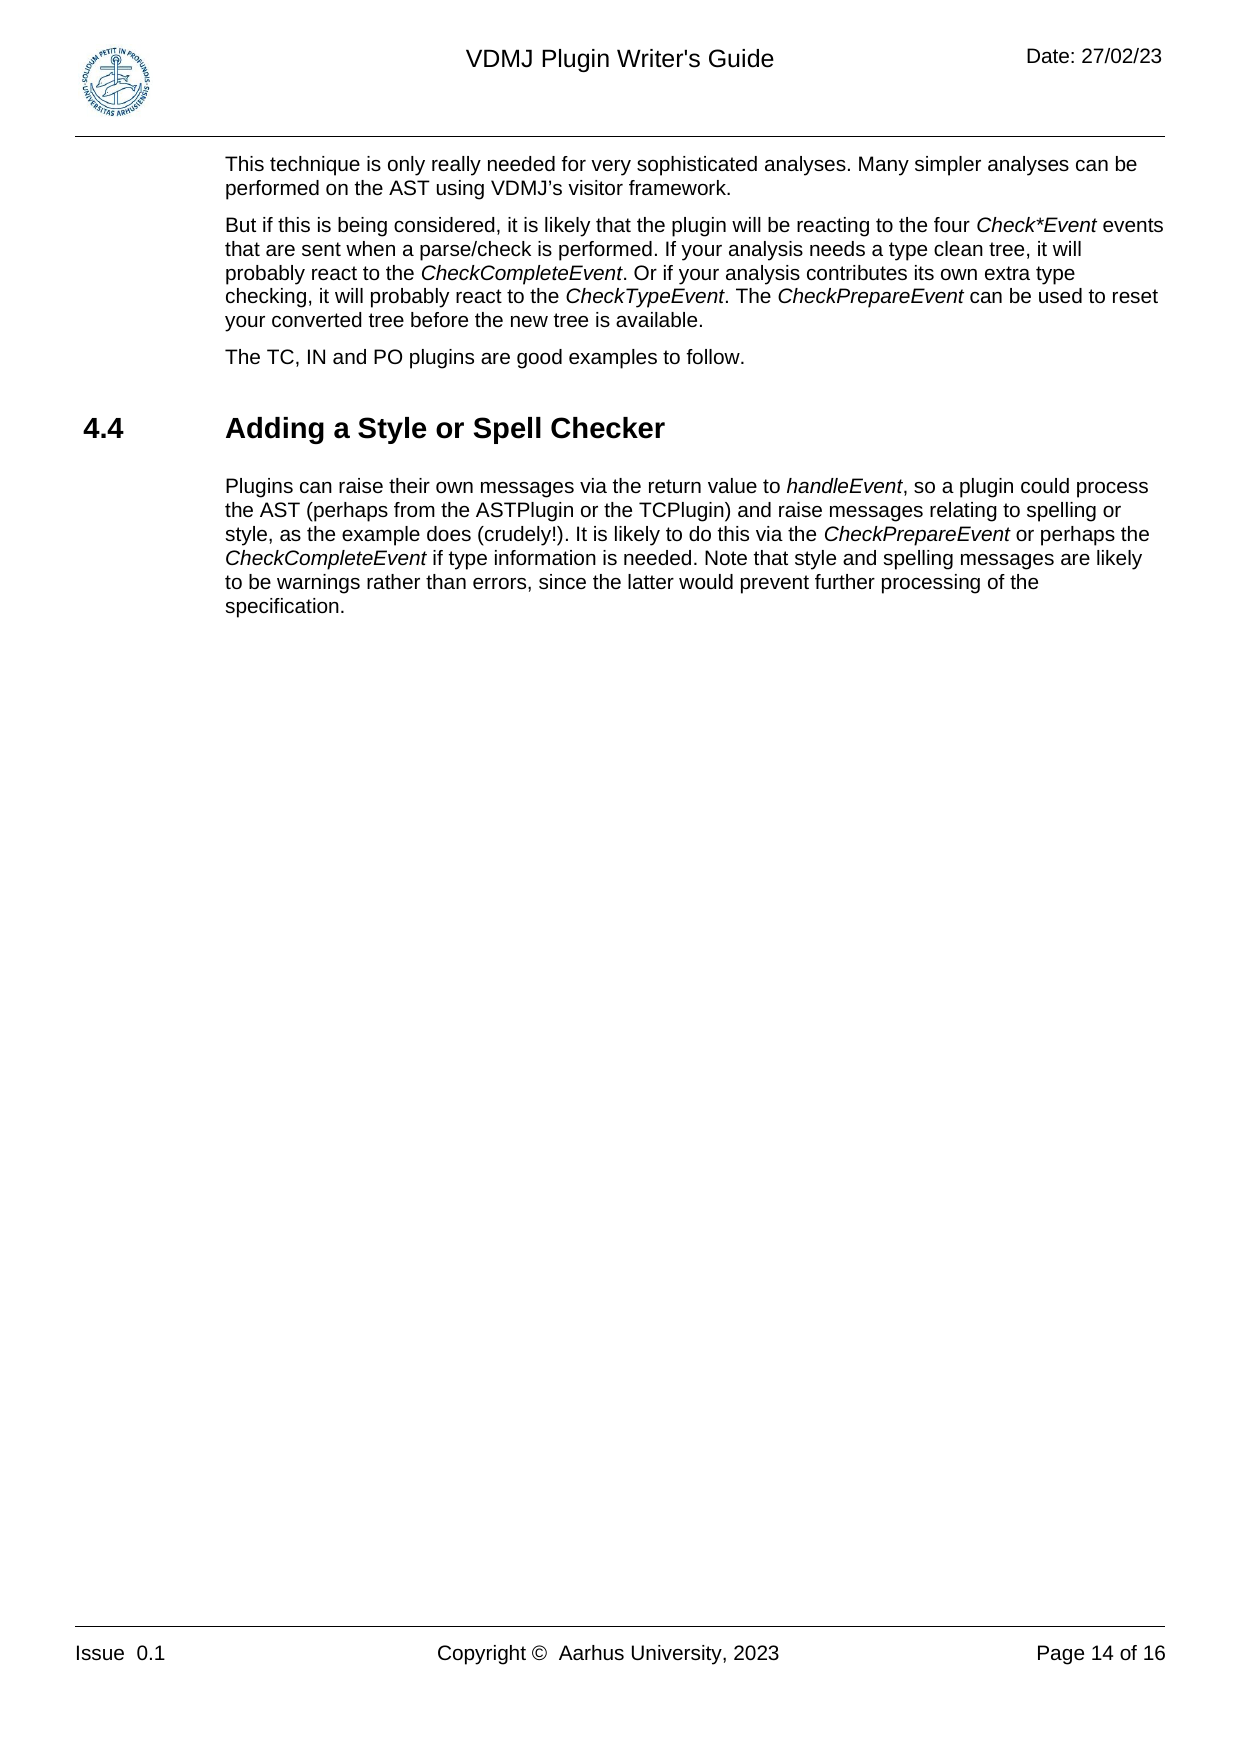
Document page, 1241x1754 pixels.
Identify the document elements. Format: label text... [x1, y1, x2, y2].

text But if this is being considered, it is likely that the plugin will be reacting to the four Check*Event events that are sent when a parse/check is performed. If your analysis needs a type clean tree, it will probably react to the CheckCompleteEvent. Or if your analysis contributes its own extra type checking, it will probably react to the CheckTypeEvent. The CheckPrepareEvent can be used to reset your converted tree before the new tree is available. [225, 213, 1165, 333]
text Plugins can raise their own messages via the return value to handleEvent, so a plugin could process the AST (perhaps from the ASTPlugin or the TCPlugin) and raise messages relating to spelling or style, as the example does (crudely!). It is likely to do this via the CheckPrepareEvent or perhaps the CheckCompleteEvent if type information is needed. Note that style and spelling messages are likely to be warnings rather than errors, since the latter would prevent further processing of the specification. [225, 474, 1165, 618]
picture [78, 44, 153, 120]
text The TC, IN and PO plugins are good examples to follow. [225, 345, 1165, 369]
text This technique is only really needed for very sophisticated analyses. Many simpler analyses can be performed on the AST using VDMJ’s visitor framework. [225, 152, 1165, 200]
subtitle Adding a Style or Spell Checker [75, 412, 1165, 444]
